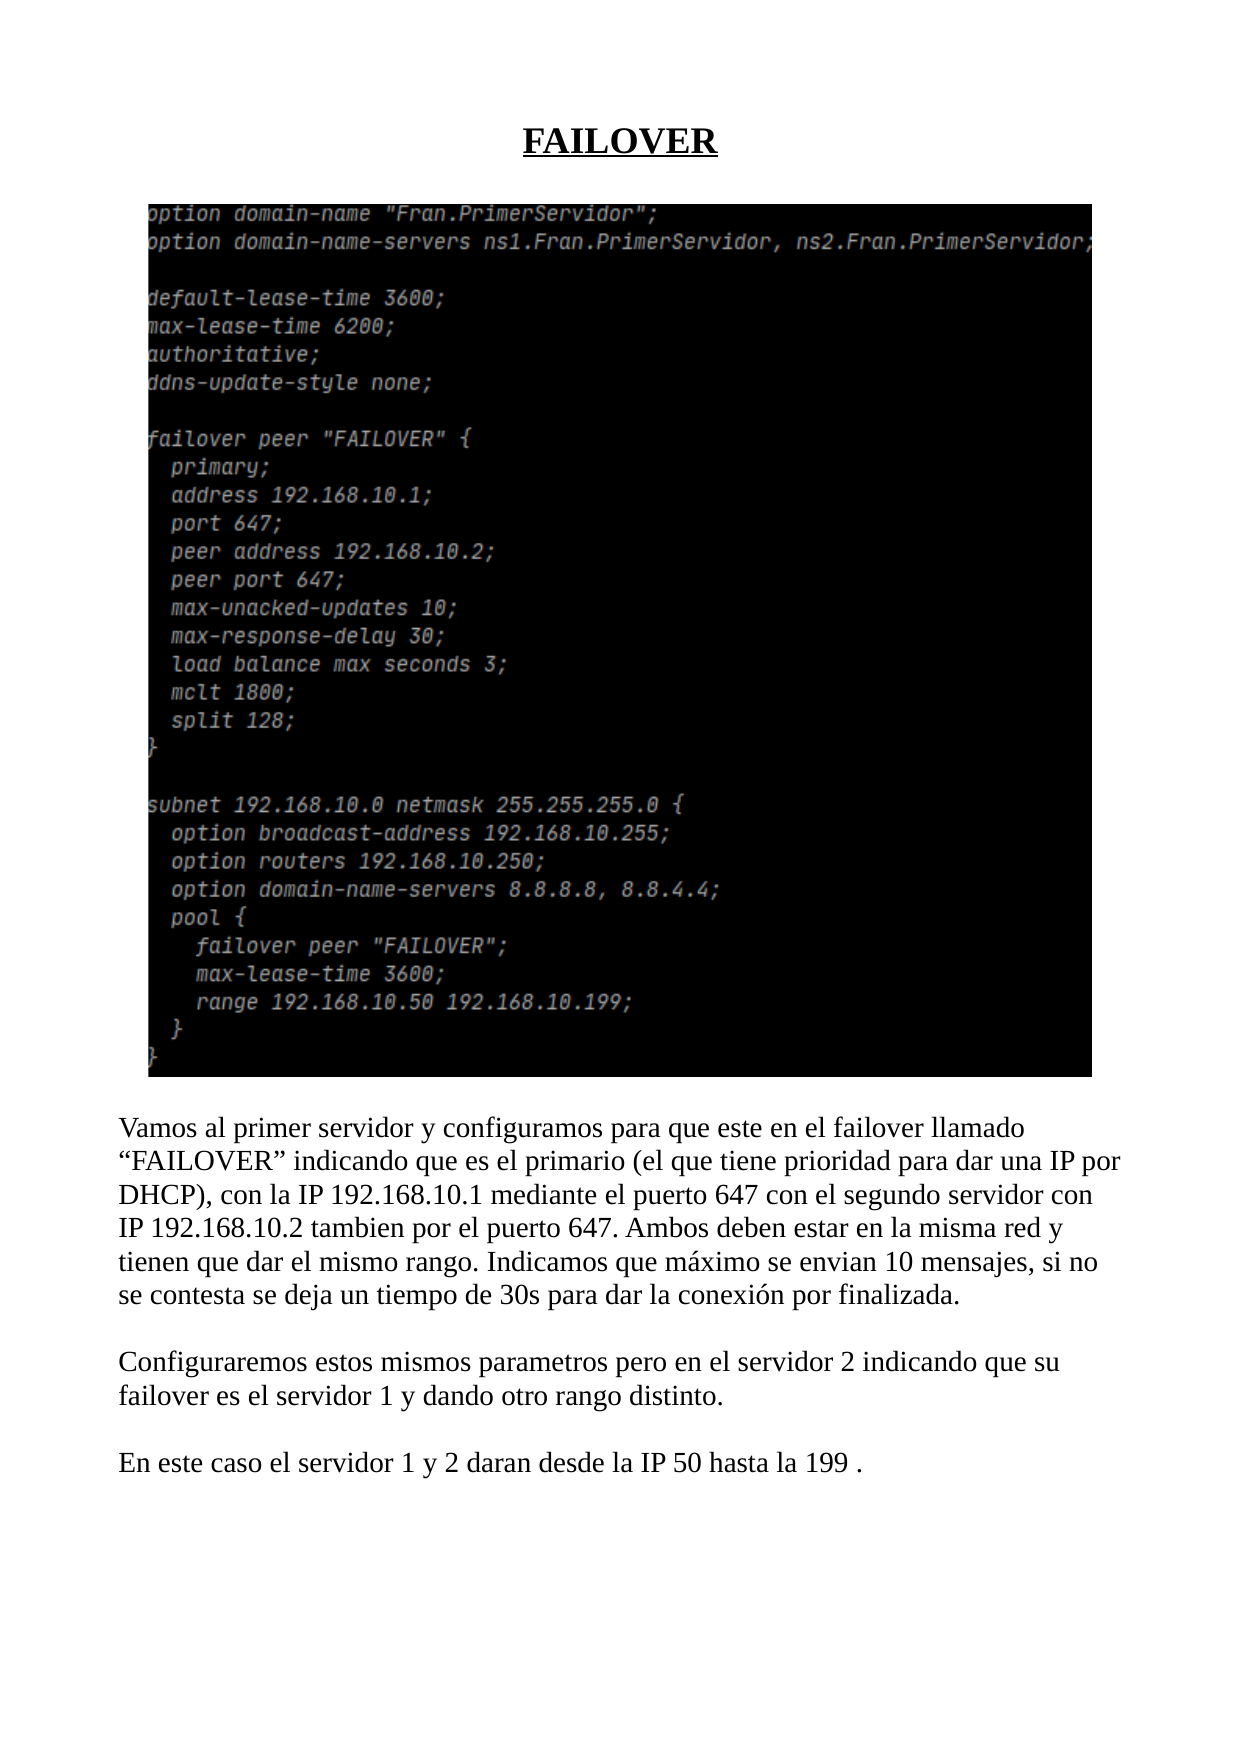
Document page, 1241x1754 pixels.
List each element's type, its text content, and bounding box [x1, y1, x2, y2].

text Configuraremos estos mismos parametros pero en el servidor 2 indicando que su failover es el servidor 1 y dando otro rango distinto. [118, 1344, 1122, 1412]
picture [148, 204, 1092, 1077]
text FAILOVER [118, 118, 1122, 161]
text En este caso el servidor 1 y 2 daran desde la IP 50 hasta la 199 . [118, 1445, 1122, 1479]
text Vamos al primer servidor y configuramos para que este en el failover llamado “FAILOVER” indicando que es el primario (el que tiene prioridad para dar una IP por DHCP), con la IP 192.168.10.1 mediante el puerto 647 con el segundo servidor con IP 192.168.10.2 tambien por el puerto 647. Ambos deben estar en la misma red y tienen que dar el mismo rango. Indicamos que máximo se envian 10 mensajes, si no se contesta se deja un tiempo de 30s para dar la conexión por finalizada. [118, 1110, 1122, 1311]
